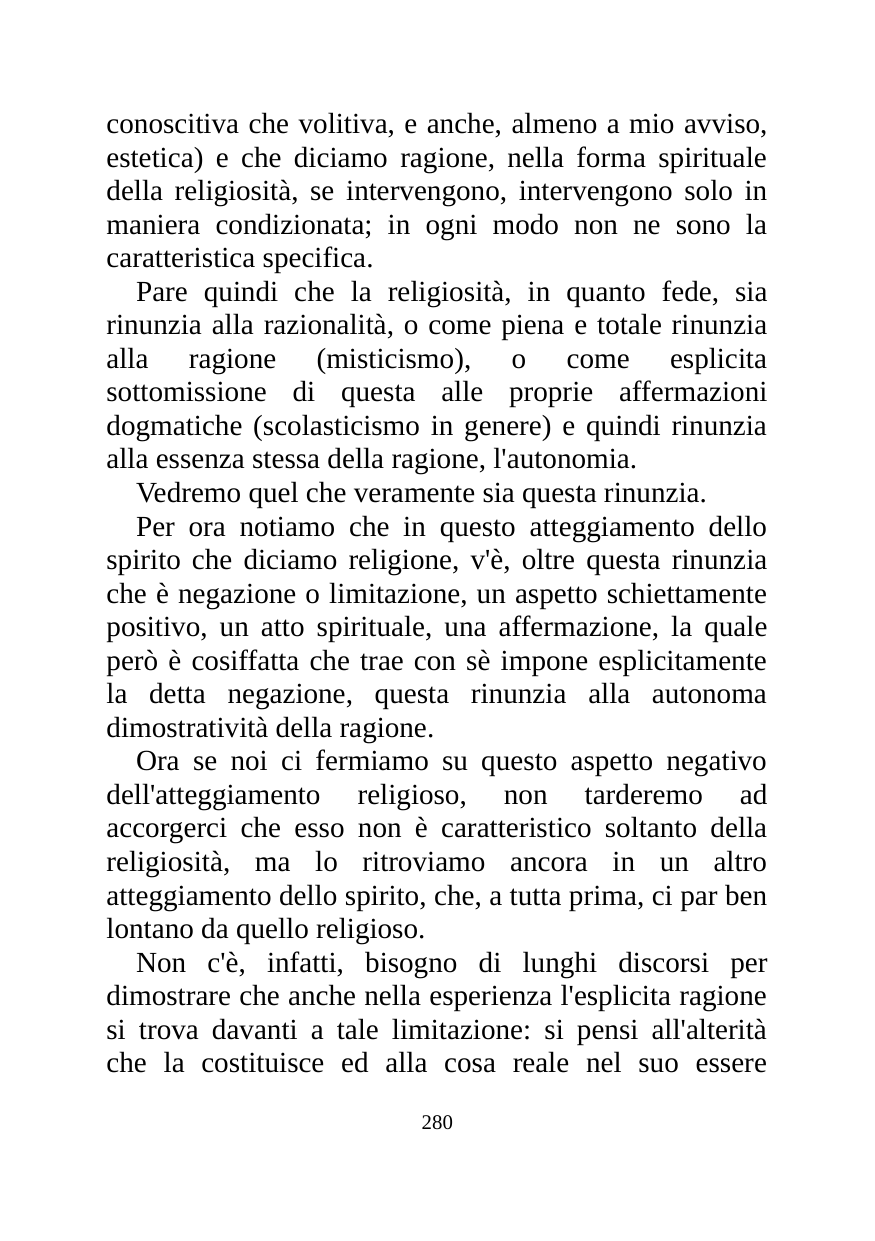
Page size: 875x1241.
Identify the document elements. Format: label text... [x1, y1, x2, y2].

text Ora se noi ci fermiamo su questo aspetto negativo dell'atteggiamento religioso, non tarderemo ad accorgerci che esso non è caratteristico soltanto della religiosità, ma lo ritroviamo ancora in un altro atteggiamento dello spirito, che, a tutta prima, ci par ben lontano da quello religioso. [106, 743, 768, 945]
text conoscitiva che volitiva, e anche, almeno a mio avviso, estetica) e che diciamo ragione, nella forma spirituale della religiosità, se intervengono, intervengono solo in maniera condizionata; in ogni modo non ne sono la caratteristica specifica. [106, 106, 768, 274]
text Non c'è, infatti, bisogno di lunghi discorsi per dimostrare che anche nella esperienza l'esplicita ragione si trova davanti a tale limitazione: si pensi all'alterità che la costituisce ed alla cosa reale nel suo essere [106, 945, 768, 1079]
text Pare quindi che la religiosità, in quanto fede, sia rinunzia alla razionalità, o come piena e totale rinunzia alla ragione (misticismo), o come esplicita sottomissione di questa alle proprie affermazioni dogmatiche (scolasticismo in genere) e quindi rinunzia alla essenza stessa della ragione, l'autonomia. [106, 274, 768, 475]
text Vedremo quel che veramente sia questa rinunzia. [106, 475, 768, 509]
text Per ora notiamo che in questo atteggiamento dello spirito che diciamo religione, v'è, oltre questa rinunzia che è negazione o limitazione, un aspetto schiettamente positivo, un atto spirituale, una affermazione, la quale però è cosiffatta che trae con sè impone esplicitamente la detta negazione, questa rinunzia alla autonoma dimostratività della ragione. [106, 509, 768, 743]
